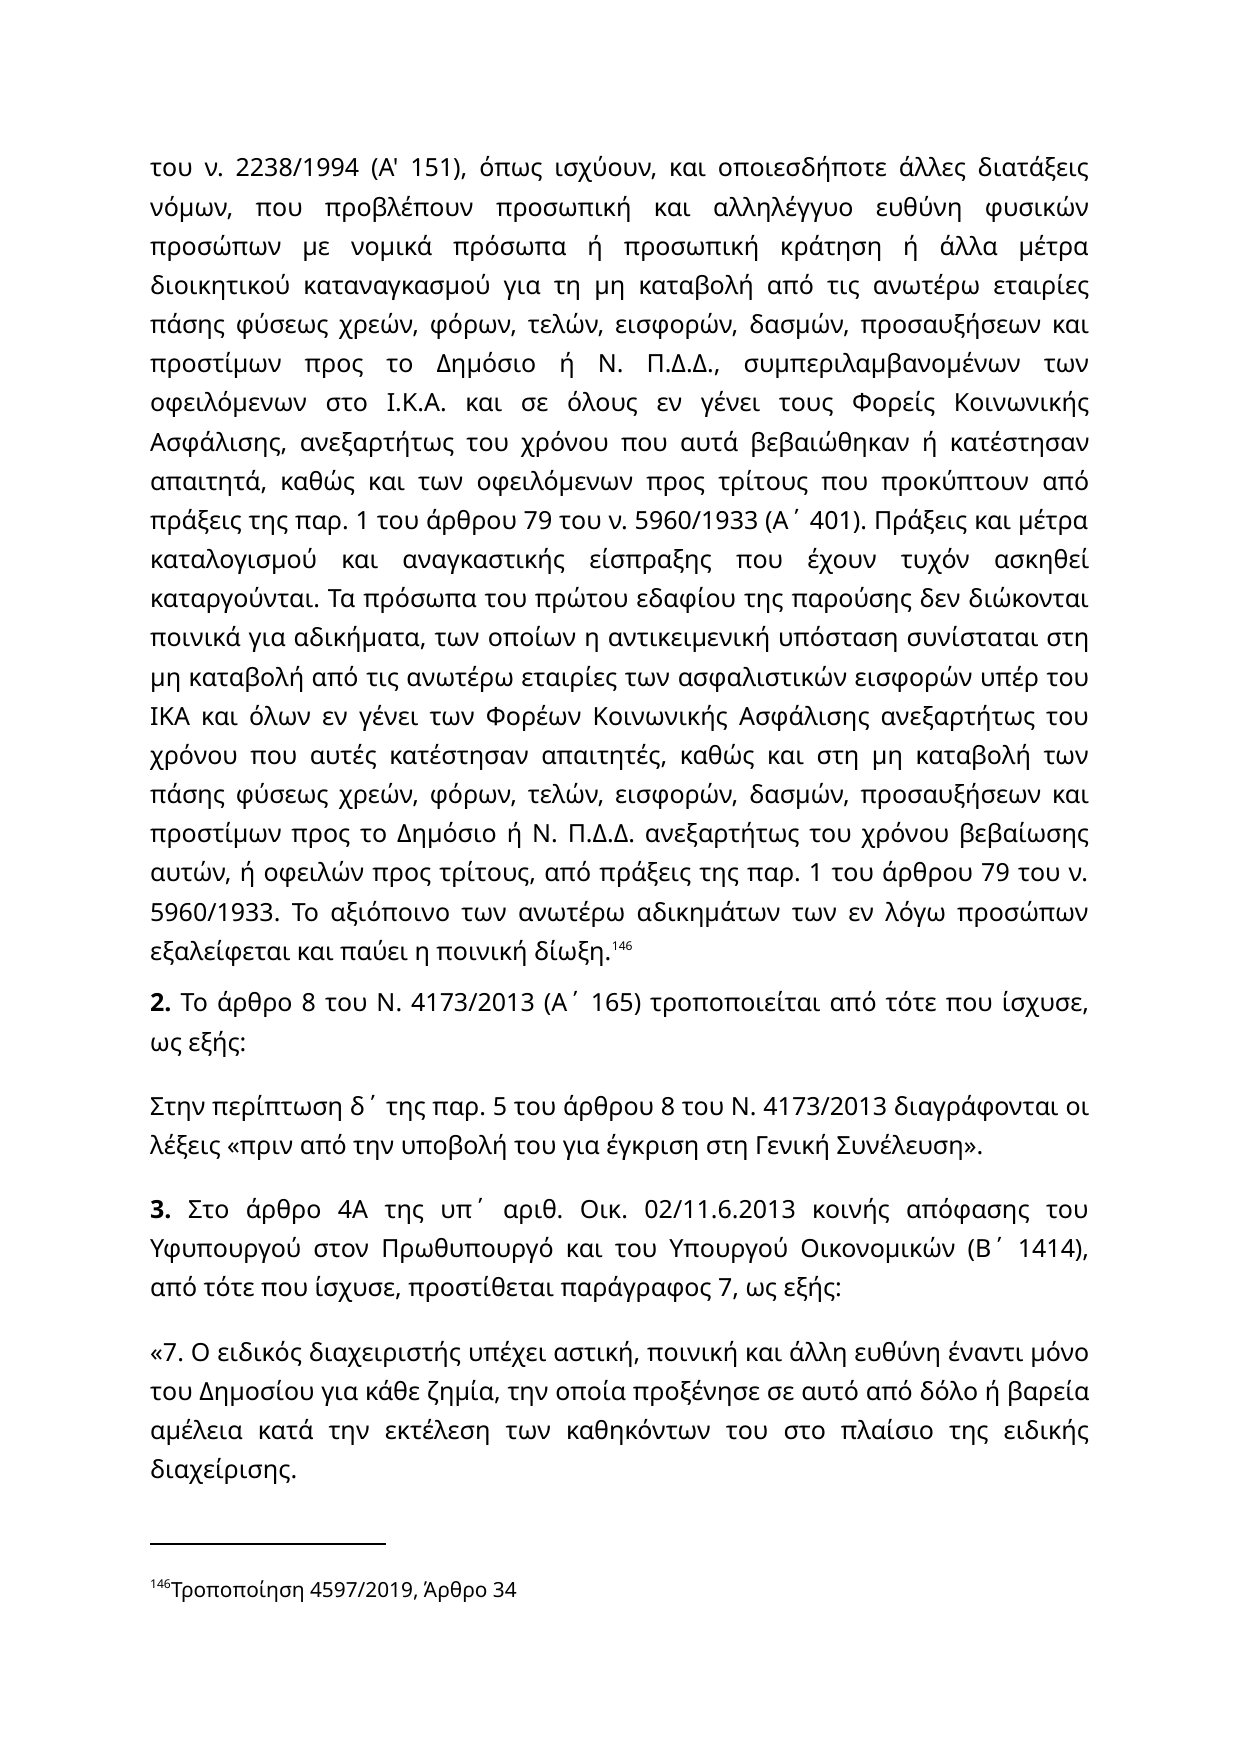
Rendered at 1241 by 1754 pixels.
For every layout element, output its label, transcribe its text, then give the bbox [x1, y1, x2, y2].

text 3. Στο άρθρο 4Α της υπ΄ αριθ. Οικ. 02/11.6.2013 κοινής απόφασης του Υφυπουργού στον Πρωθυπουργό και του Υπουργού Οικονομικών (Β΄ 1414), από τότε που ίσχυσε, προστίθεται παράγραφος 7, ως εξής: [150, 1192, 1090, 1304]
text του ν. 2238/1994 (Α' 151), όπως ισχύουν, και οποιεσδήποτε άλλες διατάξεις νόμων, που προβλέπουν προσωπική και αλληλέγγυο ευθύνη φυσικών προσώπων με νομικά πρόσωπα ή προσωπική κράτηση ή άλλα μέτρα διοικητικού καταναγκασμού για τη μη καταβολή από τις ανωτέρω εταιρίες πάσης φύσεως χρεών, φόρων, τελών, εισφορών, δασμών, προσαυξήσεων και προστίμων προς το Δημόσιο ή Ν. Π.Δ.Δ., συμπεριλαμβανομένων των οφειλόμενων στο Ι.Κ.Α. και σε όλους εν γένει τους Φορείς Κοινωνικής Ασφάλισης, ανεξαρτήτως του χρόνου που αυτά βεβαιώθηκαν ή κατέστησαν απαιτητά, καθώς και των οφειλόμενων προς τρίτους που προκύπτουν από πράξεις της παρ. 1 του άρθρου 79 του ν. 5960/1933 (Α΄ 401). Πράξεις και μέτρα καταλογισμού και αναγκαστικής είσπραξης που έχουν τυχόν ασκηθεί καταργούνται. Τα πρόσωπα του πρώτου εδαφίου της παρούσης δεν διώκονται ποινικά για αδικήματα, των οποίων η αντικειμενική υπόσταση συνίσταται στη μη καταβολή από τις ανωτέρω εταιρίες των ασφαλιστικών εισφορών υπέρ του ΙΚΑ και όλων εν γένει των Φορέων Κοινωνικής Ασφάλισης ανεξαρτήτως του χρόνου που αυτές κατέστησαν απαιτητές, καθώς και στη μη καταβολή των πάσης φύσεως χρεών, φόρων, τελών, εισφορών, δασμών, προσαυξήσεων και προστίμων προς το Δημόσιο ή Ν. Π.Δ.Δ. ανεξαρτήτως του χρόνου βεβαίωσης αυτών, ή οφειλών προς τρίτους, από πράξεις της παρ. 1 του άρθρου 79 του ν. 5960/1933. Το αξιόποινο των ανωτέρω αδικημάτων των εν λόγω προσώπων εξαλείφεται και παύει η ποινική δίωξη. [150, 150, 1090, 967]
text Στην περίπτωση δ΄ της παρ. 5 του άρθρου 8 του Ν. 4173/2013 διαγράφονται οι λέξεις «πριν από την υποβολή του για έγκριση στη Γενική Συνέλευση». [150, 1088, 1090, 1162]
text 2. Το άρθρο 8 του Ν. 4173/2013 (Α΄ 165) τροποποιείται από τότε που ίσχυσε, ως εξής: [150, 985, 1090, 1058]
text «7. Ο ειδικός διαχειριστής υπέχει αστική, ποινική και άλλη ευθύνη έναντι μόνο του Δημοσίου για κάθε ζημία, την οποία προξένησε σε αυτό από δόλο ή βαρεία αμέλεια κατά την εκτέλεση των καθηκόντων του στο πλαίσιο της ειδικής διαχείρισης. [150, 1334, 1090, 1486]
text Τροποποίηση 4597/2019, Άρθρο 34 [150, 1576, 1090, 1604]
